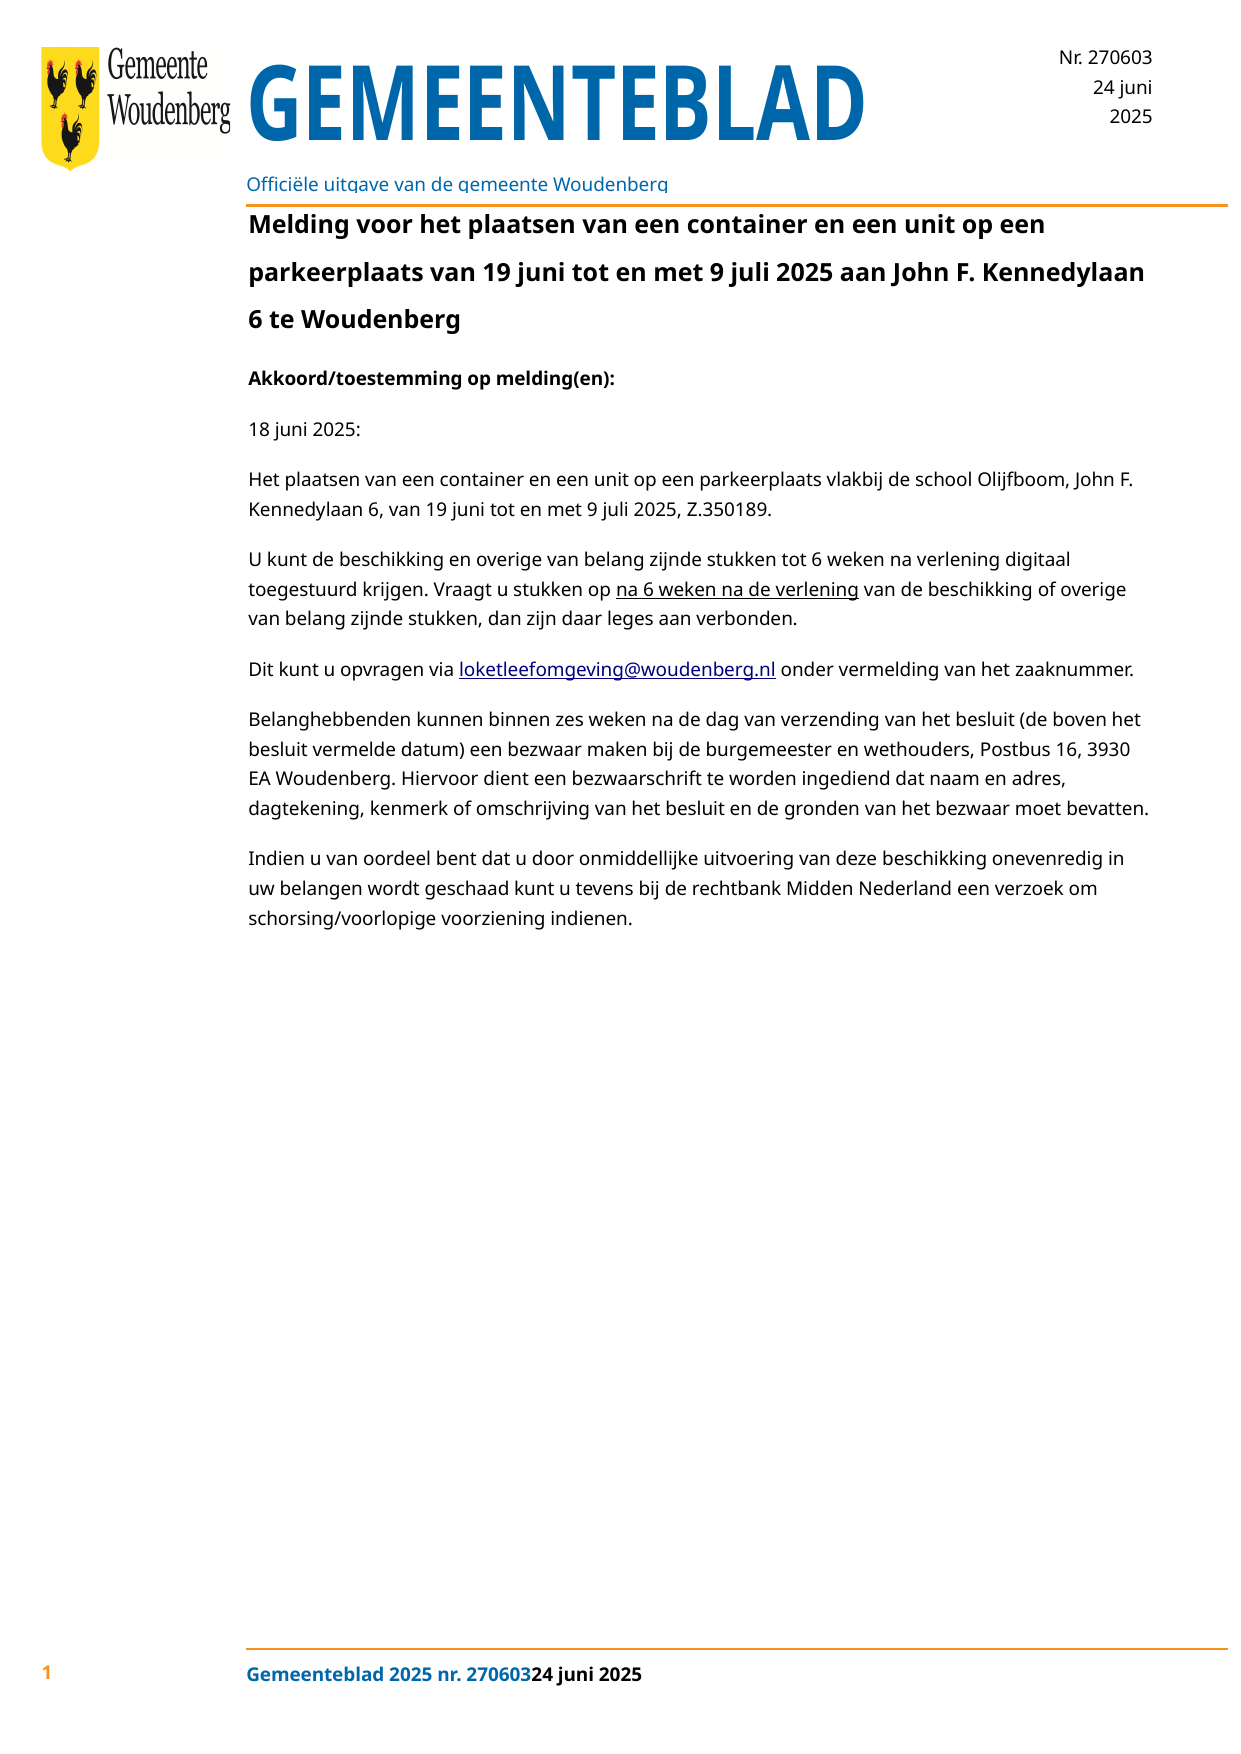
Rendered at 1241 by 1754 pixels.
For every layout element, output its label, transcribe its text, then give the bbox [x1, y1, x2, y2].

text Dit kunt u opvragen via loketleefomgeving@woudenberg.nl onder vermelding van het zaaknummer. [248, 656, 1152, 682]
text Melding voor het plaatsen van een container en een unit op een parkeerplaats van 19 juni tot en met 9 juli 2025 aan John F. Kennedylaan 6 te Woudenberg [248, 207, 1152, 336]
text Indien u van oordeel bent dat u door onmiddellijke uitvoering van deze beschikking onevenredig in uw belangen wordt geschaad kunt u tevens bij de rechtbank Midden Nederland een verzoek om schorsing/voorlopige voorziening indienen. [248, 846, 1152, 930]
text Akkoord/toestemming op melding(en): [248, 366, 1152, 391]
text U kunt de beschikking en overige van belang zijnde stukken tot 6 weken na verlening digitaal toegestuurd krijgen. Vraagt u stukken op na 6 weken na de verlening van de beschikking of overige van belang zijnde stukken, dan zijn daar leges aan verbonden. [248, 546, 1152, 631]
text Belanghebbenden kunnen binnen zes weken na de dag van verzending van het besluit (de boven het besluit vermelde datum) een bezwaar maken bij de burgemeester en wethouders, Postbus 16, 3930 EA Woudenberg. Hiervoor dient een bezwaarschrift te worden ingediend dat naam en adres, dagtekening, kenmerk of omschrijving van het besluit en de gronden van het bezwaar moet bevatten. [248, 706, 1152, 821]
text 18 juni 2025: [248, 416, 1152, 442]
text Het plaatsen van een container en een unit op een parkeerplaats vlakbij de school Olijfboom, John F. Kennedylaan 6, van 19 juni tot en met 9 juli 2025, Z.350189. [248, 466, 1152, 522]
picture [41, 47, 231, 172]
